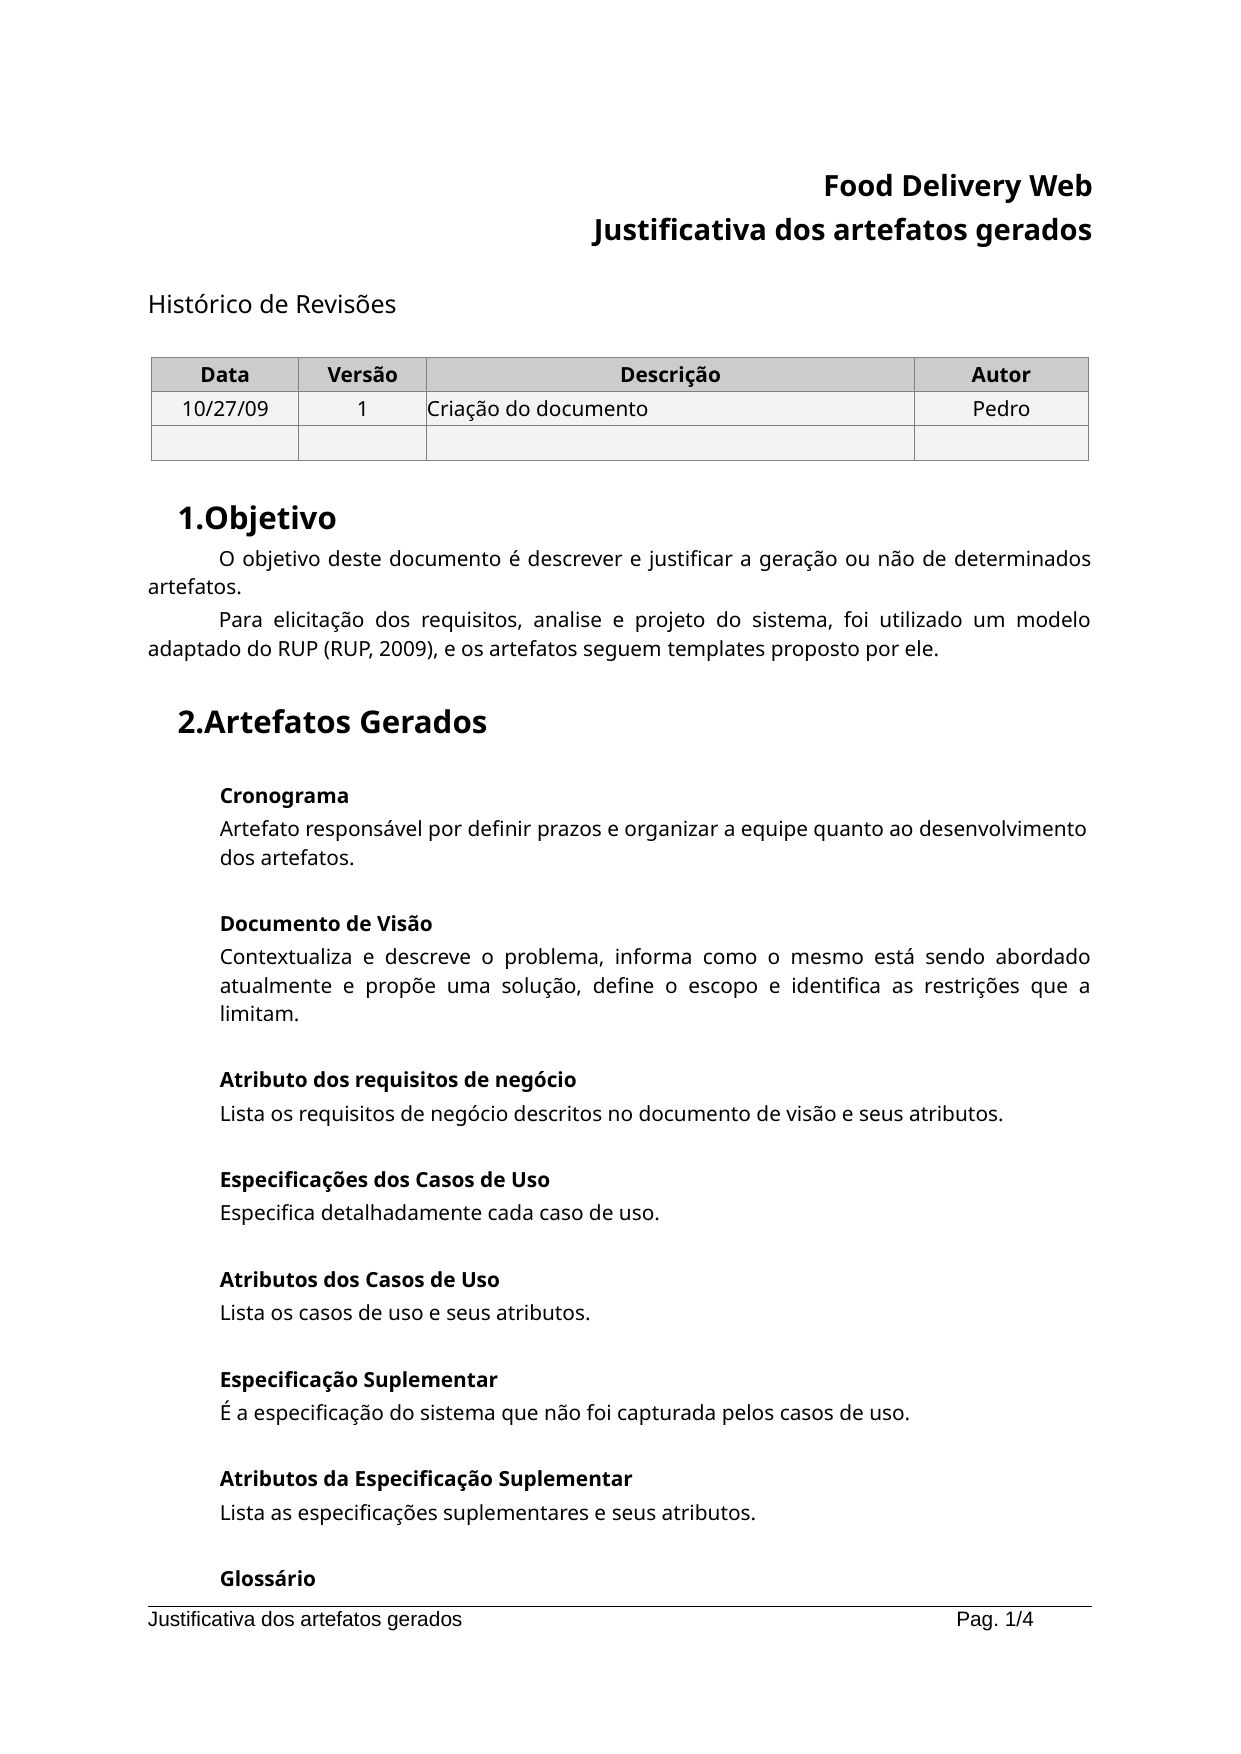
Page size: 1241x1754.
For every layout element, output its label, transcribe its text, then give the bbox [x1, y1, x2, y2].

table_header Data [152, 358, 298, 391]
text Especificações dos Casos de Uso [219, 1165, 1092, 1194]
text Atributos da Especificação Suplementar [219, 1464, 1092, 1493]
text Lista as especificações suplementares e seus atributos. [219, 1498, 1092, 1526]
table_header Versão [299, 358, 426, 391]
text Atributos dos Casos de Uso [219, 1265, 1092, 1293]
table_cell [152, 426, 298, 460]
table_cell [427, 426, 914, 460]
subtitle Artefatos Gerados [148, 700, 1092, 743]
text O objetivo deste documento é descrever e justificar a geração ou não de determinados artefatos. [148, 544, 1092, 601]
table_cell Criação do documento [427, 392, 914, 425]
table_cell 1 [299, 392, 426, 425]
text Para elicitação dos requisitos, analise e projeto do sistema, foi utilizado um modelo adaptado do RUP (RUP, 2009), e os artefatos seguem templates proposto por ele. [148, 605, 1092, 662]
text Documento de Visão [219, 909, 1092, 937]
table_header Descrição [427, 358, 914, 391]
text Especifica detalhadamente cada caso de uso. [219, 1198, 1092, 1227]
text Especificação Suplementar [219, 1365, 1092, 1393]
text Atributo dos requisitos de negócio [219, 1066, 1092, 1094]
text Histórico de Revisões [148, 287, 1092, 321]
text Justificativa dos artefatos gerados [185, 209, 1092, 249]
text Artefato responsável por definir prazos e organizar a equipe quanto ao desenvolvimento dos artefatos. [219, 814, 1092, 871]
text É a especificação do sistema que não foi capturada pelos casos de uso. [219, 1398, 1092, 1426]
subtitle Objetivo [148, 496, 1092, 539]
table_cell 27/10/09 [152, 392, 298, 425]
table_cell [299, 426, 426, 460]
text Lista os requisitos de negócio descritos no documento de visão e seus atributos. [219, 1099, 1092, 1127]
text Glossário [219, 1564, 1092, 1592]
table_cell Pedro [915, 392, 1088, 425]
text Cronograma [219, 781, 1092, 809]
text Food Delivery Web [148, 165, 1092, 205]
text Lista os casos de uso e seus atributos. [219, 1298, 1092, 1327]
table_header Autor [915, 358, 1088, 391]
text Contextualiza e descreve o problema, informa como o mesmo está sendo abordado atualmente e propõe uma solução, define o escopo e identifica as restrições que a limitam. [219, 942, 1092, 1028]
table_cell [915, 426, 1088, 460]
